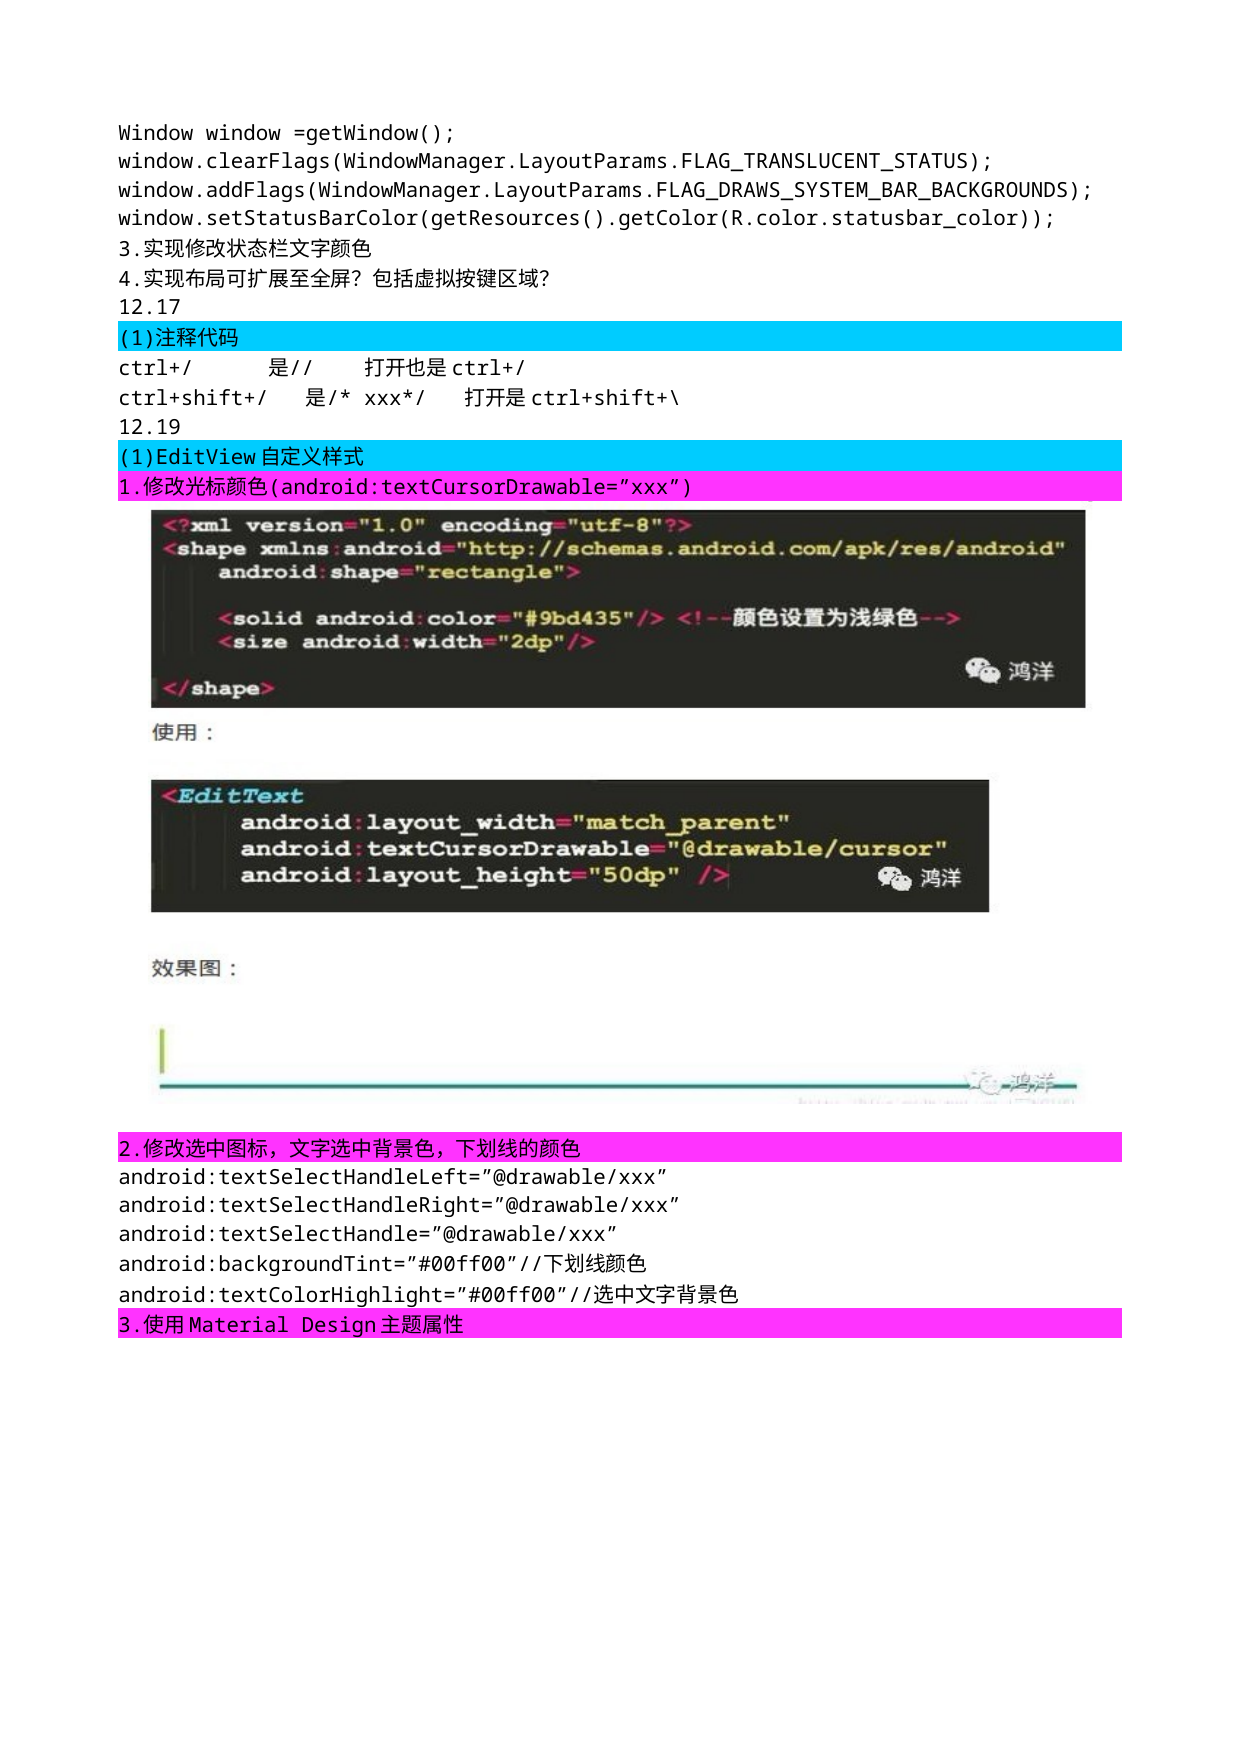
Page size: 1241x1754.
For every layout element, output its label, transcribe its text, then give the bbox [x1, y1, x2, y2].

text 1.修改光标颜色(android:textCursorDrawable=”xxx”) [118, 471, 1122, 501]
text 3.实现修改状态栏文字颜色 [118, 232, 1122, 262]
text android:textSelectHandleLeft=”@drawable/xxx” [118, 1162, 1122, 1191]
text android:textSelectHandleRight=”@drawable/xxx” [118, 1191, 1122, 1219]
text 12.17 [118, 292, 1122, 321]
text ctrl+/ 是// 打开也是ctrl+/ [118, 351, 1122, 382]
text android:textSelectHandle=”@drawable/xxx” [118, 1219, 1122, 1247]
text Window window =getWindow(); [118, 118, 1122, 147]
text android:textColorHighlight=”#00ff00”//选中文字背景色 [118, 1278, 1122, 1308]
text 4.实现布局可扩展至全屏？包括虚拟按键区域？ [118, 262, 1122, 292]
picture [147, 501, 1093, 1104]
text android:backgroundTint=”#00ff00”//下划线颜色 [118, 1247, 1122, 1278]
text (1)注释代码 [118, 321, 1122, 351]
text 2.修改选中图标，文字选中背景色，下划线的颜色 [118, 1132, 1122, 1162]
text window.setStatusBarColor(getResources().getColor(R.color.statusbar_color)); [118, 203, 1122, 232]
text window.addFlags(WindowManager.LayoutParams.FLAG_DRAWS_SYSTEM_BAR_BACKGROUNDS); [118, 175, 1122, 203]
text (1)EditView自定义样式 [118, 440, 1122, 471]
text ctrl+shift+/ 是/* xxx*/ 打开是ctrl+shift+\ [118, 382, 1122, 412]
text window.clearFlags(WindowManager.LayoutParams.FLAG_TRANSLUCENT_STATUS); [118, 147, 1122, 175]
text 12.19 [118, 412, 1122, 440]
text 3.使用Material Design主题属性 [118, 1308, 1122, 1338]
